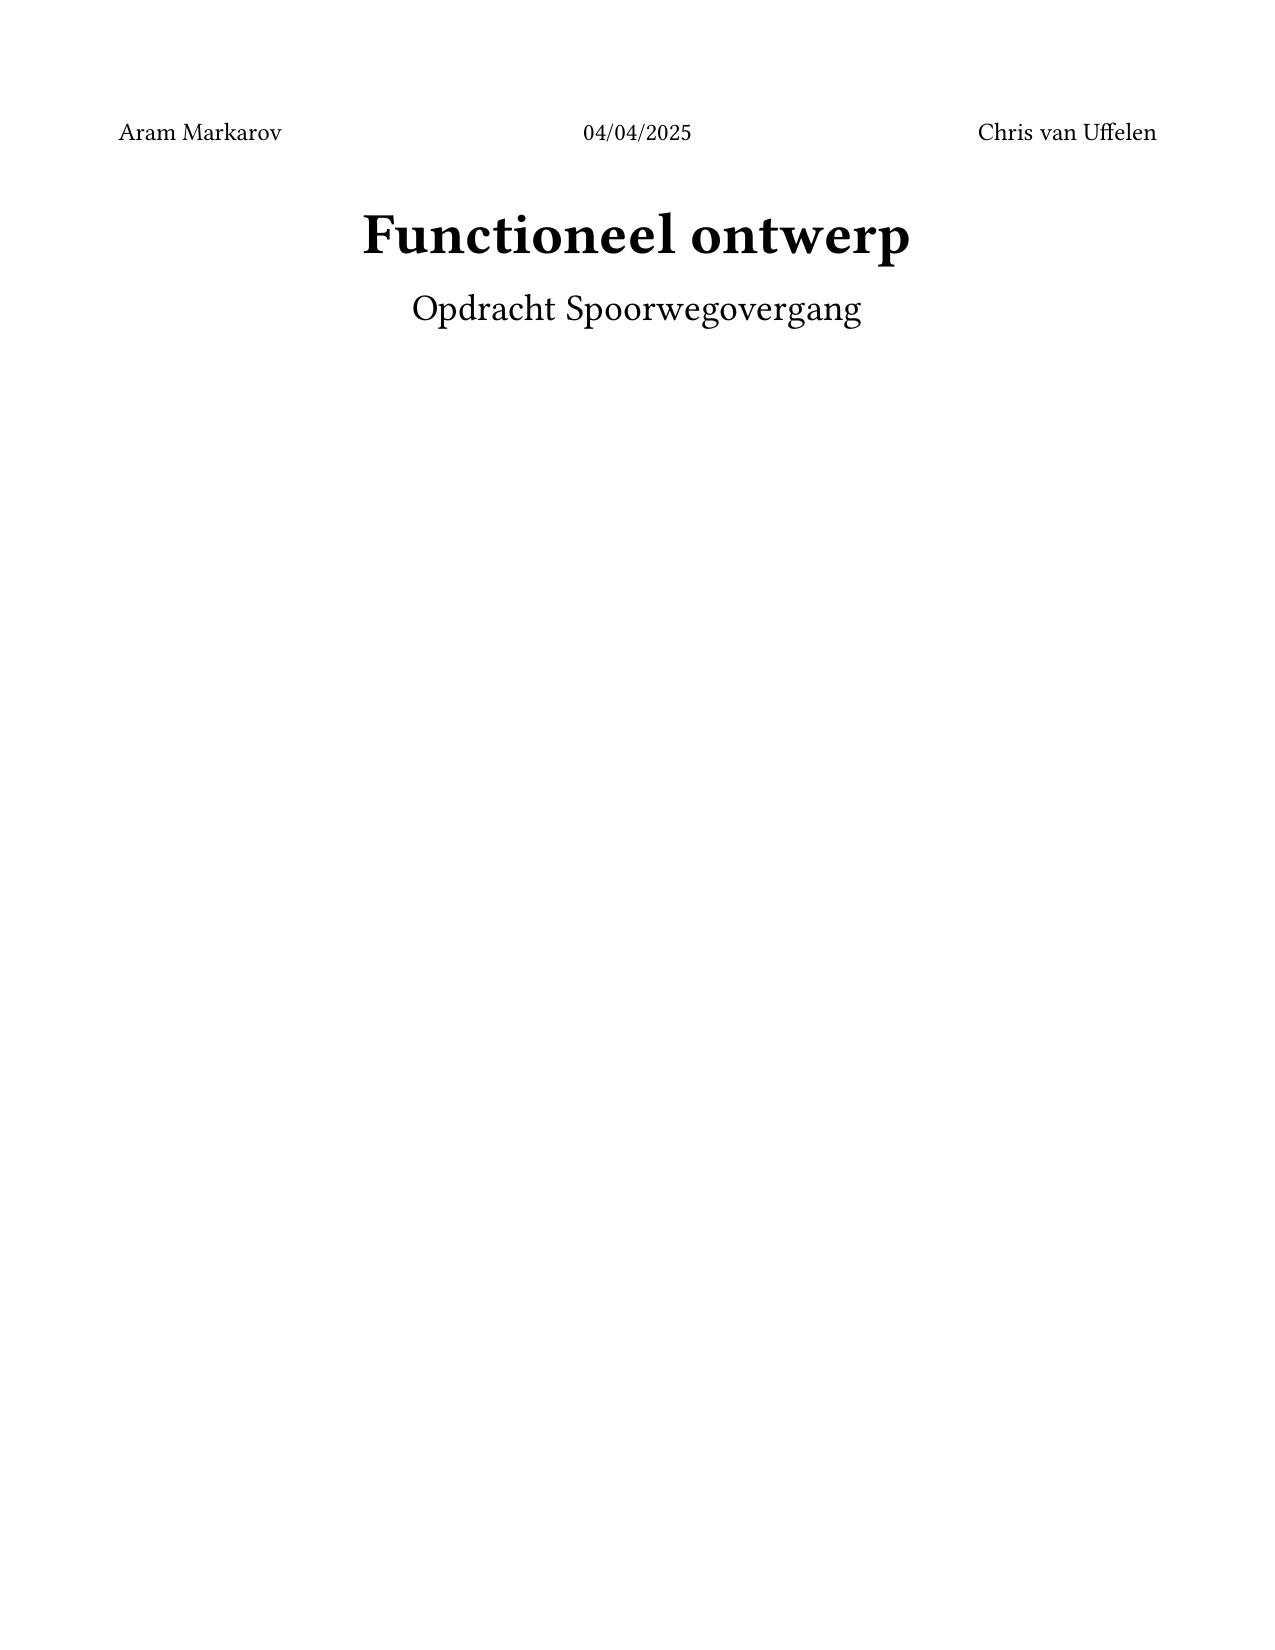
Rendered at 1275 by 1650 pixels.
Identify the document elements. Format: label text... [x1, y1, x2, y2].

subtitle Opdracht Spoorwegovergang [118, 286, 1157, 329]
title Functioneel ontwerp [118, 201, 1157, 268]
